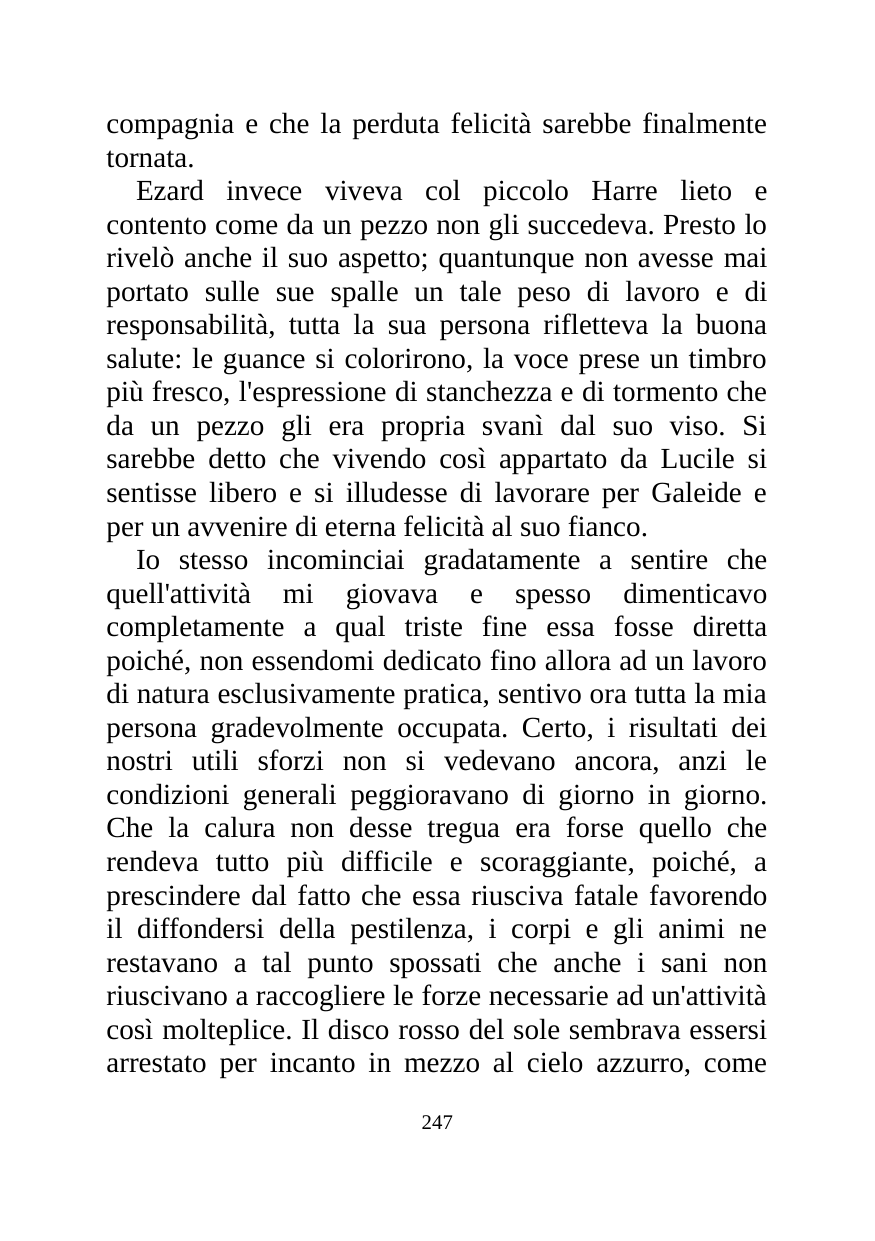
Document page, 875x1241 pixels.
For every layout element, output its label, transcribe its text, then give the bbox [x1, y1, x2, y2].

text Ezard invece viveva col piccolo Harre lieto e contento come da un pezzo non gli succedeva. Presto lo rivelò anche il suo aspetto; quantunque non avesse mai portato sulle sue spalle un tale peso di lavoro e di responsabilità, tutta la sua persona rifletteva la buona salute: le guance si colorirono, la voce prese un timbro più fresco, l'espressione di stanchezza e di tormento che da un pezzo gli era propria svanì dal suo viso. Si sarebbe detto che vivendo così appartato da Lucile si sentisse libero e si illudesse di lavorare per Galeide e per un avvenire di eterna felicità al suo fianco. [106, 173, 768, 542]
text compagnia e che la perduta felicità sarebbe finalmente tornata. [106, 106, 768, 173]
text Io stesso incominciai gradatamente a sentire che quell'attività mi giovava e spesso dimenticavo completamente a qual triste fine essa fosse diretta poiché, non essendomi dedicato fino allora ad un lavoro di natura esclusivamente pratica, sentivo ora tutta la mia persona gradevolmente occupata. Certo, i risultati dei nostri utili sforzi non si vedevano ancora, anzi le condizioni generali peggioravano di giorno in giorno. Che la calura non desse tregua era forse quello che rendeva tutto più difficile e scoraggiante, poiché, a prescindere dal fatto che essa riusciva fatale favorendo il diffondersi della pestilenza, i corpi e gli animi ne restavano a tal punto spossati che anche i sani non riuscivano a raccogliere le forze necessarie ad un'attività così molteplice. Il disco rosso del sole sembrava essersi arrestato per incanto in mezzo al cielo azzurro, come [106, 542, 768, 1079]
